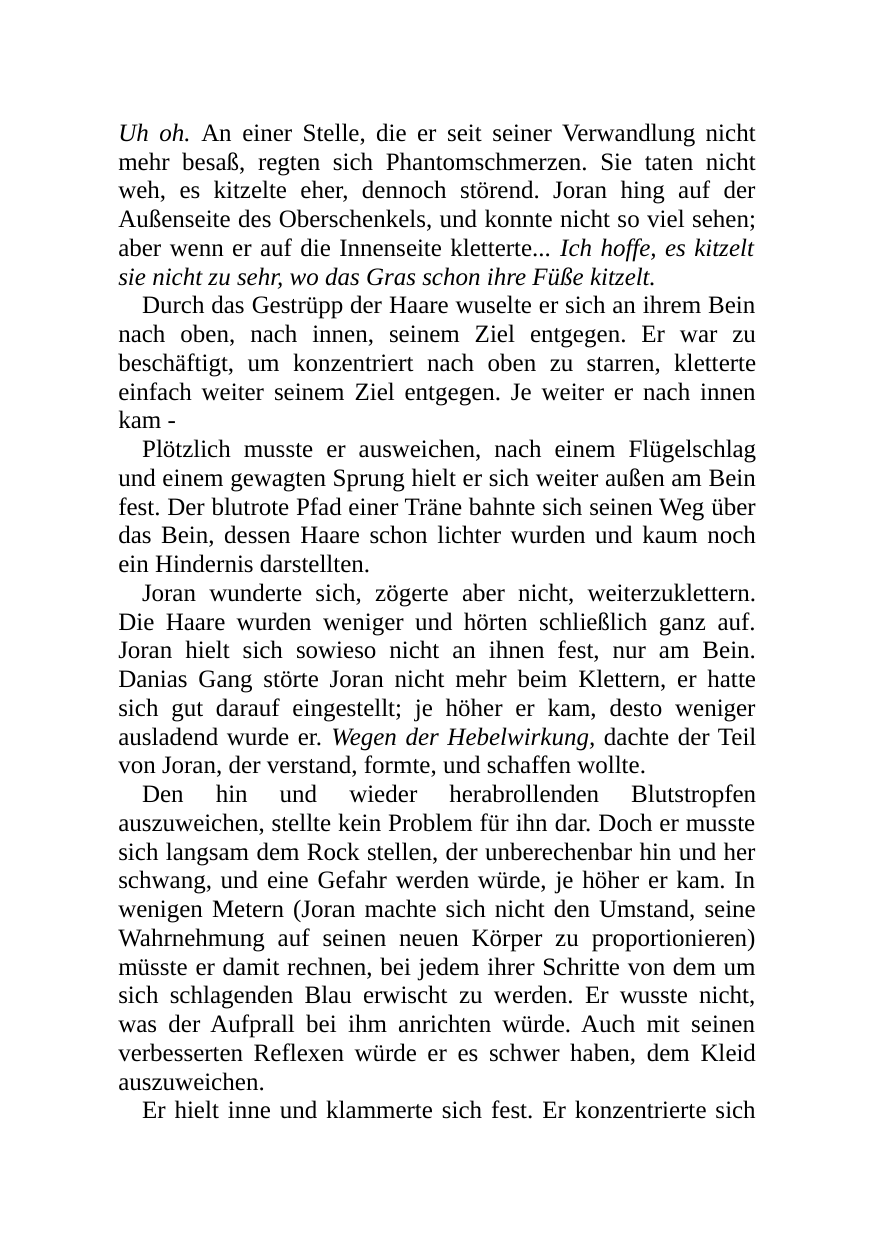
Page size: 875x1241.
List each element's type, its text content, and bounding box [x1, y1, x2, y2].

text Durch das Gestrüpp der Haare wuselte er sich an ihrem Bein nach oben, nach innen, seinem Ziel entgegen. Er war zu beschäftigt, um konzentriert nach oben zu starren, kletterte einfach weiter seinem Ziel entgegen. Je weiter er nach innen kam - [118, 291, 756, 434]
text Er hielt inne und klammerte sich fest. Er konzentrierte sich [118, 1096, 756, 1124]
text Uh oh. An einer Stelle, die er seit seiner Verwandlung nicht mehr besaß, regten sich Phantomschmerzen. Sie taten nicht weh, es kitzelte eher, dennoch störend. Joran hing auf der Außenseite des Oberschenkels, und konnte nicht so viel sehen; aber wenn er auf die Innenseite kletterte... Ich hoffe, es kitzelt sie nicht zu sehr, wo das Gras schon ihre Füße kitzelt. [118, 118, 756, 291]
text Joran wunderte sich, zögerte aber nicht, weiterzuklettern. Die Haare wurden weniger und hörten schließlich ganz auf. Joran hielt sich sowieso nicht an ihnen fest, nur am Bein. Danias Gang störte Joran nicht mehr beim Klettern, er hatte sich gut darauf eingestellt; je höher er kam, desto weniger ausladend wurde er. Wegen der Hebelwirkung, dachte der Teil von Joran, der verstand, formte, und schaffen wollte. [118, 578, 756, 779]
text Plötzlich musste er ausweichen, nach einem Flügelschlag und einem gewagten Sprung hielt er sich weiter außen am Bein fest. Der blutrote Pfad einer Träne bahnte sich seinen Weg über das Bein, dessen Haare schon lichter wurden und kaum noch ein Hindernis darstellten. [118, 434, 756, 578]
text Den hin und wieder herabrollenden Blutstropfen auszuweichen, stellte kein Problem für ihn dar. Doch er musste sich langsam dem Rock stellen, der unberechenbar hin und her schwang, und eine Gefahr werden würde, je höher er kam. In wenigen Metern (Joran machte sich nicht den Umstand, seine Wahrnehmung auf seinen neuen Körper zu proportionieren) müsste er damit rechnen, bei jedem ihrer Schritte von dem um sich schlagenden Blau erwischt zu werden. Er wusste nicht, was der Aufprall bei ihm anrichten würde. Auch mit seinen verbesserten Reflexen würde er es schwer haben, dem Kleid auszuweichen. [118, 779, 756, 1096]
